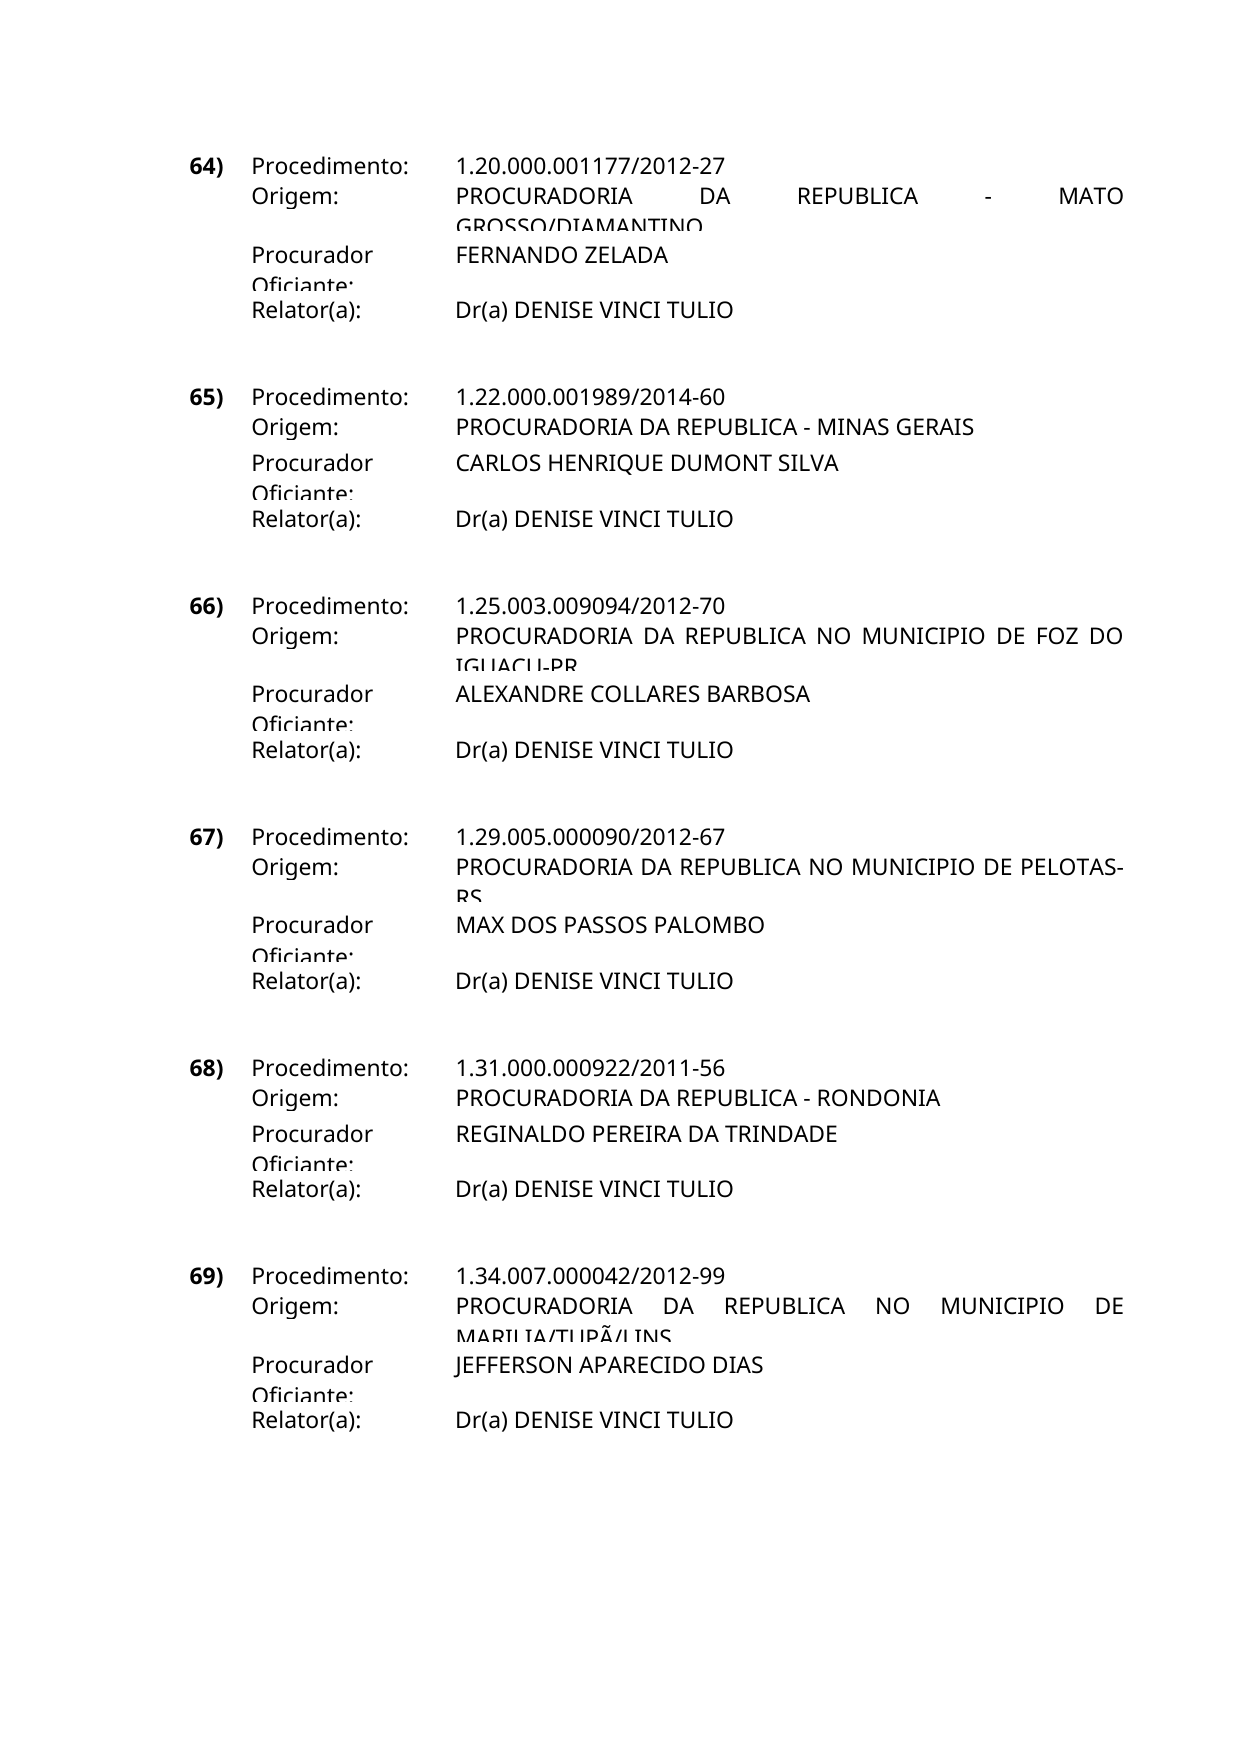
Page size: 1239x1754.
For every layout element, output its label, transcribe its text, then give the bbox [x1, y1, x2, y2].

table_cell [189, 239, 251, 289]
table_cell [1125, 503, 1239, 533]
table_header Dr(a) DENISE VINCI TULIO [455, 1173, 1122, 1202]
table_cell [189, 1319, 251, 1341]
table_cell [455, 1341, 1124, 1349]
table_header [189, 0, 251, 150]
table_header Dr(a) DENISE VINCI TULIO [455, 734, 1122, 762]
table_cell [0, 1319, 189, 1341]
table_cell [1125, 440, 1239, 447]
table_cell [0, 209, 189, 231]
table_cell 66) [189, 590, 251, 618]
table_cell [1125, 995, 1239, 1052]
table_cell [0, 533, 189, 589]
table_cell [0, 1341, 189, 1349]
table_cell [1125, 231, 1239, 238]
table_cell [251, 764, 455, 821]
table_cell Origem: [251, 411, 455, 439]
table_cell Procurador Oficiante: [251, 678, 455, 731]
table_cell [1125, 620, 1239, 648]
table_cell [0, 440, 189, 447]
table_cell [0, 324, 189, 381]
table_cell [455, 995, 1124, 1052]
table_cell [1125, 1203, 1239, 1260]
table_header Relator(a): [251, 503, 455, 531]
table_cell [1125, 180, 1239, 208]
table_cell PROCURADORIA DA REPUBLICA - MINAS GERAIS [455, 411, 1124, 439]
table_cell [0, 1173, 189, 1203]
table_cell [1125, 1082, 1239, 1110]
table_cell [189, 1173, 251, 1203]
table_cell [455, 1203, 1124, 1260]
table_cell PROCURADORIA DA REPUBLICA - MATO GROSSO/DIAMANTINO [455, 180, 1124, 231]
table_cell [189, 671, 251, 678]
table_cell [1125, 902, 1239, 909]
table_cell ALEXANDRE COLLARES BARBOSA [455, 678, 1124, 729]
table_cell [455, 231, 1124, 238]
table_cell [1125, 764, 1239, 821]
table_cell [0, 503, 189, 533]
table_cell [0, 411, 189, 439]
table_cell [0, 447, 189, 498]
table_cell [1125, 411, 1239, 439]
table_cell [0, 879, 189, 902]
table_cell CARLOS HENRIQUE DUMONT SILVA [455, 447, 1124, 498]
table_cell [189, 1082, 251, 1110]
table_cell 1.25.003.009094/2012-70 [455, 590, 1124, 618]
table_cell [1125, 734, 1239, 764]
table_cell [1125, 1319, 1239, 1341]
table_cell PROCURADORIA DA REPUBLICA NO MUNICIPIO DE MARILIA/TUPÃ/LINS [455, 1290, 1124, 1341]
table_cell MAX DOS PASSOS PALOMBO [455, 909, 1124, 960]
table_cell [0, 909, 189, 960]
table_header [251, 0, 455, 150]
table_cell [0, 231, 189, 238]
table_cell 1.31.000.000922/2011-56 [455, 1052, 1124, 1080]
table_cell [1125, 1052, 1239, 1080]
table_cell [1125, 671, 1239, 678]
table_cell 65) [189, 381, 251, 409]
table_cell 1.34.007.000042/2012-99 [455, 1260, 1124, 1289]
table_cell [189, 294, 251, 324]
table_cell [189, 879, 251, 902]
table_header Relator(a): [251, 965, 455, 993]
table_cell 67) [189, 821, 251, 849]
table_cell [189, 180, 251, 208]
table_cell Procurador Oficiante: [251, 1349, 455, 1401]
table_cell [0, 1118, 189, 1169]
table_cell [1125, 851, 1239, 879]
table_cell [189, 1349, 251, 1400]
table_cell [455, 324, 1124, 381]
table_cell [0, 381, 189, 409]
table_cell [251, 648, 455, 671]
table_cell Procurador Oficiante: [251, 1118, 455, 1170]
table_cell Procedimento: [251, 381, 455, 409]
table_cell [0, 821, 189, 849]
table_cell Origem: [251, 1082, 455, 1110]
table_cell [0, 1110, 189, 1118]
table_cell [455, 671, 1124, 678]
table_cell [251, 1341, 455, 1349]
table_cell [0, 1052, 189, 1080]
table_cell REGINALDO PEREIRA DA TRINDADE [455, 1118, 1124, 1169]
table_cell [189, 447, 251, 498]
table_cell [0, 1203, 189, 1260]
table_cell 68) [189, 1052, 251, 1080]
table_cell [0, 671, 189, 678]
table_cell Origem: [251, 620, 455, 648]
table_cell [189, 909, 251, 960]
table_cell [0, 995, 189, 1052]
table_cell [189, 1341, 251, 1349]
table_cell [0, 902, 189, 909]
table_cell [251, 533, 455, 589]
table_cell [1125, 648, 1239, 671]
table_cell [1125, 1118, 1239, 1169]
table_cell 1.20.000.001177/2012-27 [455, 150, 1124, 178]
table_cell 64) [189, 150, 251, 178]
table_cell [1125, 447, 1239, 498]
table_cell [455, 1110, 1124, 1118]
table_cell [189, 209, 251, 231]
table_cell [251, 902, 455, 909]
table_cell [0, 965, 189, 995]
table_cell Procedimento: [251, 1260, 455, 1289]
table_cell [189, 1110, 251, 1118]
table_cell [455, 440, 1124, 447]
table_cell [0, 1290, 189, 1319]
table_cell [1125, 821, 1239, 849]
table_cell [189, 1290, 251, 1319]
table_cell [189, 440, 251, 447]
table_cell [189, 324, 251, 381]
table_cell [1125, 1349, 1239, 1400]
table_cell [1125, 1290, 1239, 1319]
table_cell [0, 734, 189, 764]
table_cell [1125, 209, 1239, 231]
table_cell Procedimento: [251, 1052, 455, 1080]
table_cell [251, 1319, 455, 1341]
table_header Relator(a): [251, 294, 455, 323]
table_header Relator(a): [251, 1173, 455, 1202]
table_cell [0, 851, 189, 879]
table_cell [189, 648, 251, 671]
table_cell [189, 678, 251, 729]
table_cell [189, 902, 251, 909]
table_header Relator(a): [251, 1404, 455, 1433]
table_cell [189, 995, 251, 1052]
table_cell [251, 324, 455, 381]
table_cell [1125, 533, 1239, 589]
table_cell [0, 764, 189, 821]
table_cell Procurador Oficiante: [251, 909, 455, 962]
table_cell Procedimento: [251, 821, 455, 849]
table_header Dr(a) DENISE VINCI TULIO [455, 1404, 1122, 1433]
table_cell Procurador Oficiante: [251, 447, 455, 499]
table_cell Origem: [251, 180, 455, 208]
table_cell PROCURADORIA DA REPUBLICA NO MUNICIPIO DE FOZ DO IGUACU-PR [455, 620, 1124, 671]
table_cell [1125, 1341, 1239, 1349]
table_cell 69) [189, 1260, 251, 1289]
table_cell [251, 440, 455, 447]
table_cell [455, 533, 1124, 589]
table_cell [189, 851, 251, 879]
table_header [0, 0, 189, 150]
table_cell [0, 590, 189, 618]
table_cell [0, 648, 189, 671]
table_cell 1.22.000.001989/2014-60 [455, 381, 1124, 409]
table_cell [0, 1082, 189, 1110]
table_cell [189, 620, 251, 648]
table_cell [1125, 1260, 1239, 1289]
table_cell [1125, 1404, 1239, 1434]
table_cell [1125, 1173, 1239, 1203]
table_cell [251, 671, 455, 678]
table_cell [251, 209, 455, 231]
table_cell Procedimento: [251, 150, 455, 178]
table_header Dr(a) DENISE VINCI TULIO [455, 294, 1122, 323]
table_cell [189, 1404, 251, 1434]
table_cell [1125, 381, 1239, 409]
table_cell [1125, 879, 1239, 902]
table_cell [189, 1203, 251, 1260]
table_cell [189, 533, 251, 589]
table_cell [1125, 590, 1239, 618]
table_cell [1125, 294, 1239, 324]
table_cell [251, 1203, 455, 1260]
table_cell [1125, 239, 1239, 289]
table_cell Procedimento: [251, 590, 455, 618]
table_cell [251, 231, 455, 238]
table_cell [251, 879, 455, 902]
table_header [455, 0, 1124, 150]
table_cell Origem: [251, 1290, 455, 1319]
table_cell [455, 764, 1124, 821]
table_cell [1125, 909, 1239, 960]
table_cell [1125, 1110, 1239, 1118]
table_cell [1125, 150, 1239, 178]
table_cell [189, 231, 251, 238]
table_cell JEFFERSON APARECIDO DIAS [455, 1349, 1124, 1400]
table_cell FERNANDO ZELADA [455, 239, 1124, 289]
table_cell PROCURADORIA DA REPUBLICA - RONDONIA [455, 1082, 1124, 1110]
table_cell [0, 620, 189, 648]
table_header Dr(a) DENISE VINCI TULIO [455, 503, 1122, 531]
table_cell [0, 239, 189, 289]
table_cell [189, 1118, 251, 1169]
table_cell PROCURADORIA DA REPUBLICA NO MUNICIPIO DE PELOTAS-RS [455, 851, 1124, 902]
table_cell [189, 503, 251, 533]
table_cell [189, 411, 251, 439]
table_cell [0, 180, 189, 208]
table_cell 1.29.005.000090/2012-67 [455, 821, 1124, 849]
table_cell [0, 1260, 189, 1289]
table_cell [455, 902, 1124, 909]
table_cell [189, 734, 251, 764]
table_cell [0, 678, 189, 729]
table_cell [0, 294, 189, 324]
table_cell [251, 1110, 455, 1118]
table_cell [251, 995, 455, 1052]
table_header [1125, 0, 1239, 150]
table_header Relator(a): [251, 734, 455, 762]
table_header Dr(a) DENISE VINCI TULIO [455, 965, 1122, 993]
table_cell [1125, 965, 1239, 995]
table_cell Origem: [251, 851, 455, 879]
table_cell [0, 150, 189, 178]
table_cell [0, 1404, 189, 1434]
table_cell [0, 1349, 189, 1400]
table_cell [1125, 324, 1239, 381]
table_cell [189, 764, 251, 821]
table_cell [189, 965, 251, 995]
table_cell [1125, 678, 1239, 729]
table_cell Procurador Oficiante: [251, 239, 455, 291]
